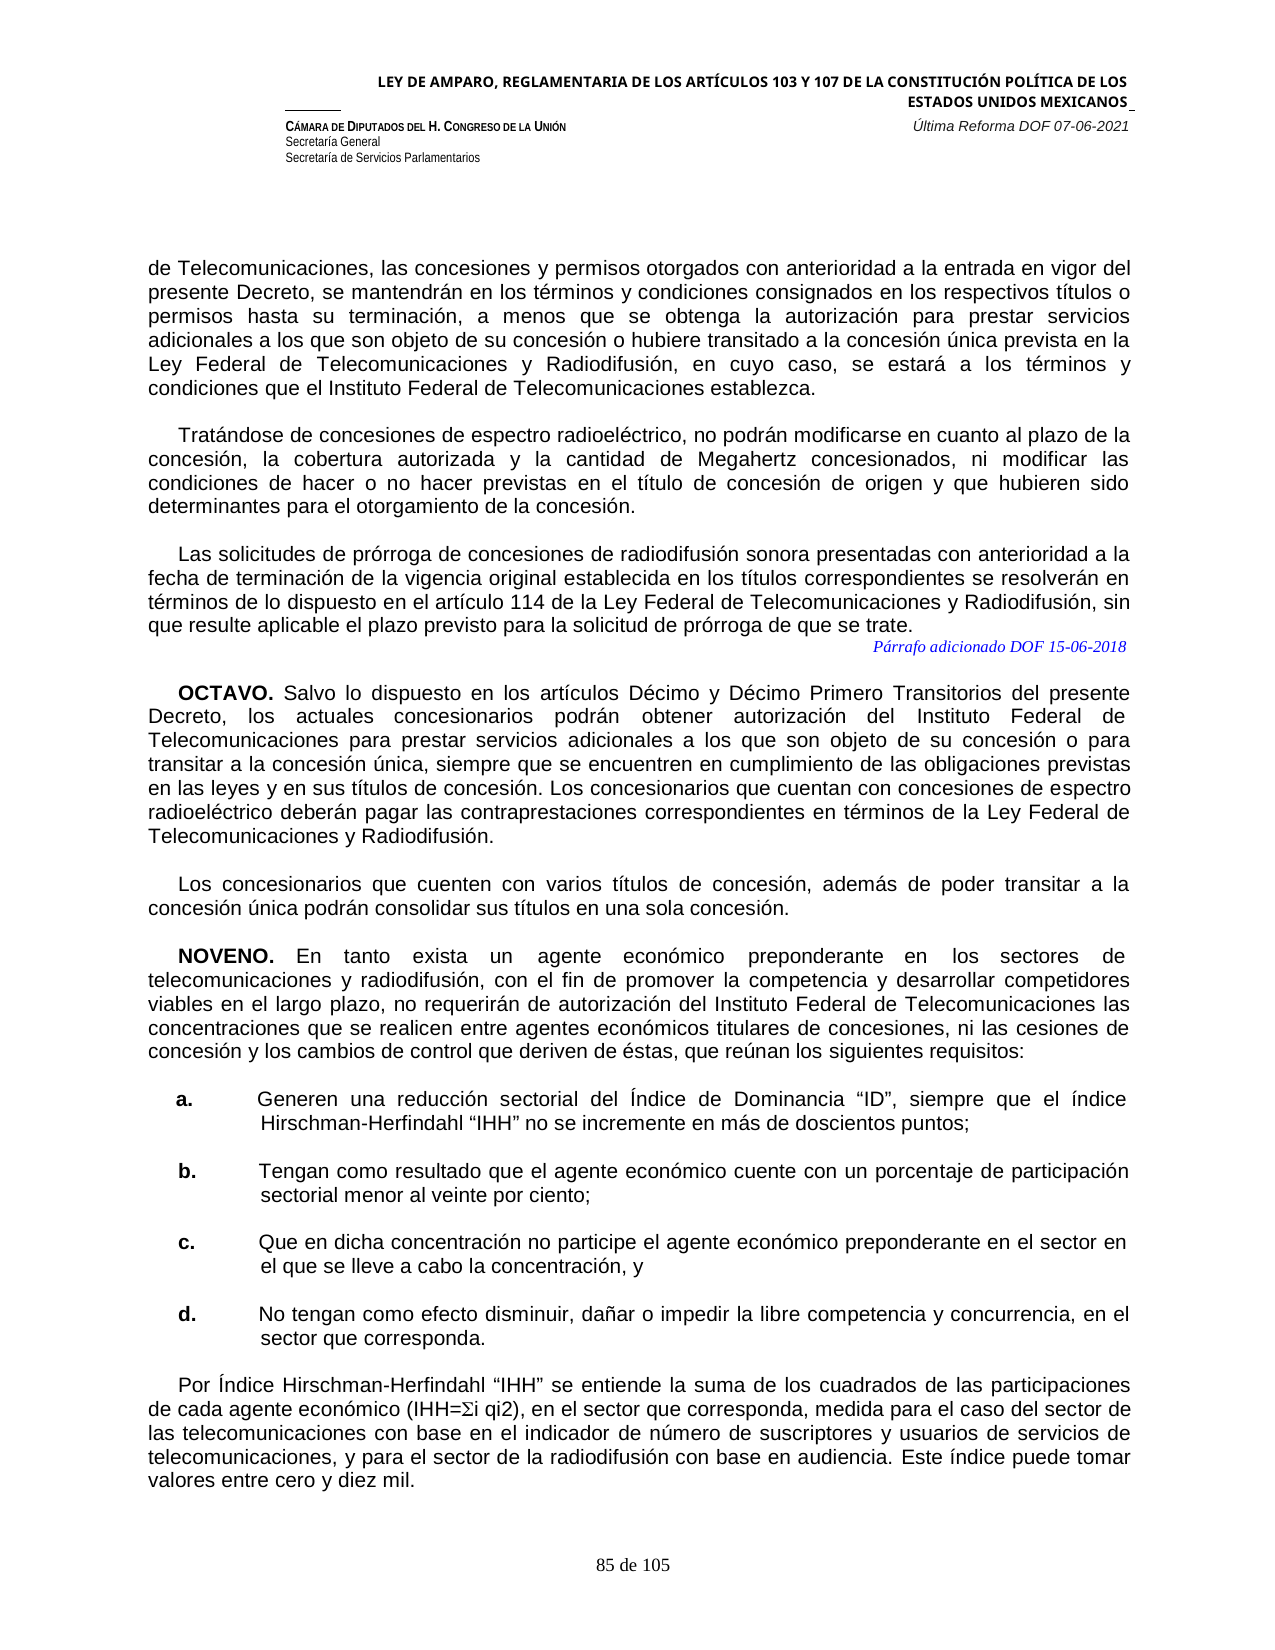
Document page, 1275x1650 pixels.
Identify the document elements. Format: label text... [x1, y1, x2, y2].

text d. No tengan como efecto disminuir, dañar o impedir la libre competencia y concurrencia, en el sector que corresponda. [178, 1302, 1131, 1350]
text b. Tengan como resultado que el agente económico cuente con un porcentaje de participación sectorial menor al veinte por ciento; [178, 1159, 1131, 1207]
text NOVENO. En tanto exista un agente económico preponderante en los sectores de telecomunicaciones y radiodifusión, con el fin de promover la competencia y desarrollar competidores viables en el largo plazo, no requerirán de autorización del Instituto Federal de Telecomunicaciones las concentraciones que se realicen entre agentes económicos titulares de concesiones, ni las cesiones de concesión y los cambios de control que deriven de éstas, que reúnan los siguientes requisitos: [148, 943, 1130, 1063]
text de Telecomunicaciones, las concesiones y permisos otorgados con anterioridad a la entrada en vigor del presente Decreto, se mantendrán en los términos y condiciones consignados en los respectivos títulos o permisos hasta su terminación, a menos que se obtenga la autorización para prestar servicios adicionales a los que son objeto de su concesión o hubiere transitado a la concesión única prevista en la Ley Federal de Telecomunicaciones y Radiodifusión, en cuyo caso, se estará a los términos y condiciones que el Instituto Federal de Telecomunicaciones establezca. [148, 256, 1131, 399]
text Por Índice Hirschman-Herfindahl “IHH” se entiende la suma de los cuadrados de las participaciones de cada agente económico (IHH=i qi2), en el sector que corresponda, medida para el caso del sector de las telecomunicaciones con base en el indicador de número de suscriptores y usuarios de servicios de telecomunicaciones, y para el sector de la radiodifusión con base en audiencia. Este índice puede tomar valores entre cero y diez mil. [148, 1373, 1131, 1492]
text a. Generen una reducción sectorial del Índice de Dominancia “ID”, siempre que el índice [135, 1087, 1126, 1111]
text Párrafo adicionado DOF 15-06-2018 [135, 637, 1128, 656]
text Tratándose de concesiones de espectro radioeléctrico, no podrán modificarse en cuanto al plazo de la concesión, la cobertura autorizada y la cantidad de Megahertz concesionados, ni modificar las condiciones de hacer o no hacer previstas en el título de concesión de origen y que hubieren sido determinantes para el otorgamiento de la concesión. [148, 423, 1130, 518]
text Las solicitudes de prórroga de concesiones de radiodifusión sonora presentadas con anterioridad a la fecha de terminación de la vigencia original establecida en los títulos correspondientes se resolverán en términos de lo dispuesto en el artículo 114 de la Ley Federal de Telecomunicaciones y Radiodifusión, sin que resulte aplicable el plazo previsto para la solicitud de prórroga de que se trate. [148, 542, 1130, 637]
text OCTAVO. Salvo lo dispuesto en los artículos Décimo y Décimo Primero Transitorios del presente Decreto, los actuales concesionarios podrán obtener autorización del Instituto Federal de Telecomunicaciones para prestar servicios adicionales a los que son objeto de su concesión o para transitar a la concesión única, siempre que se encuentren en cumplimiento de las obligaciones previstas en las leyes y en sus títulos de concesión. Los concesionarios que cuentan con concesiones de espectro radioeléctrico deberán pagar las contraprestaciones correspondientes en términos de la Ley Federal de Telecomunicaciones y Radiodifusión. [148, 680, 1131, 848]
text c. Que en dicha concentración no participe el agente económico preponderante en el sector en el que se lleve a cabo la concentración, y [178, 1230, 1130, 1278]
text Los concesionarios que cuenten con varios títulos de concesión, además de poder transitar a la concesión única podrán consolidar sus títulos en una sola concesión. [148, 872, 1130, 920]
text Hirschman-Herfindahl “IHH” no se incremente en más de doscientos puntos; [260, 1111, 1148, 1135]
